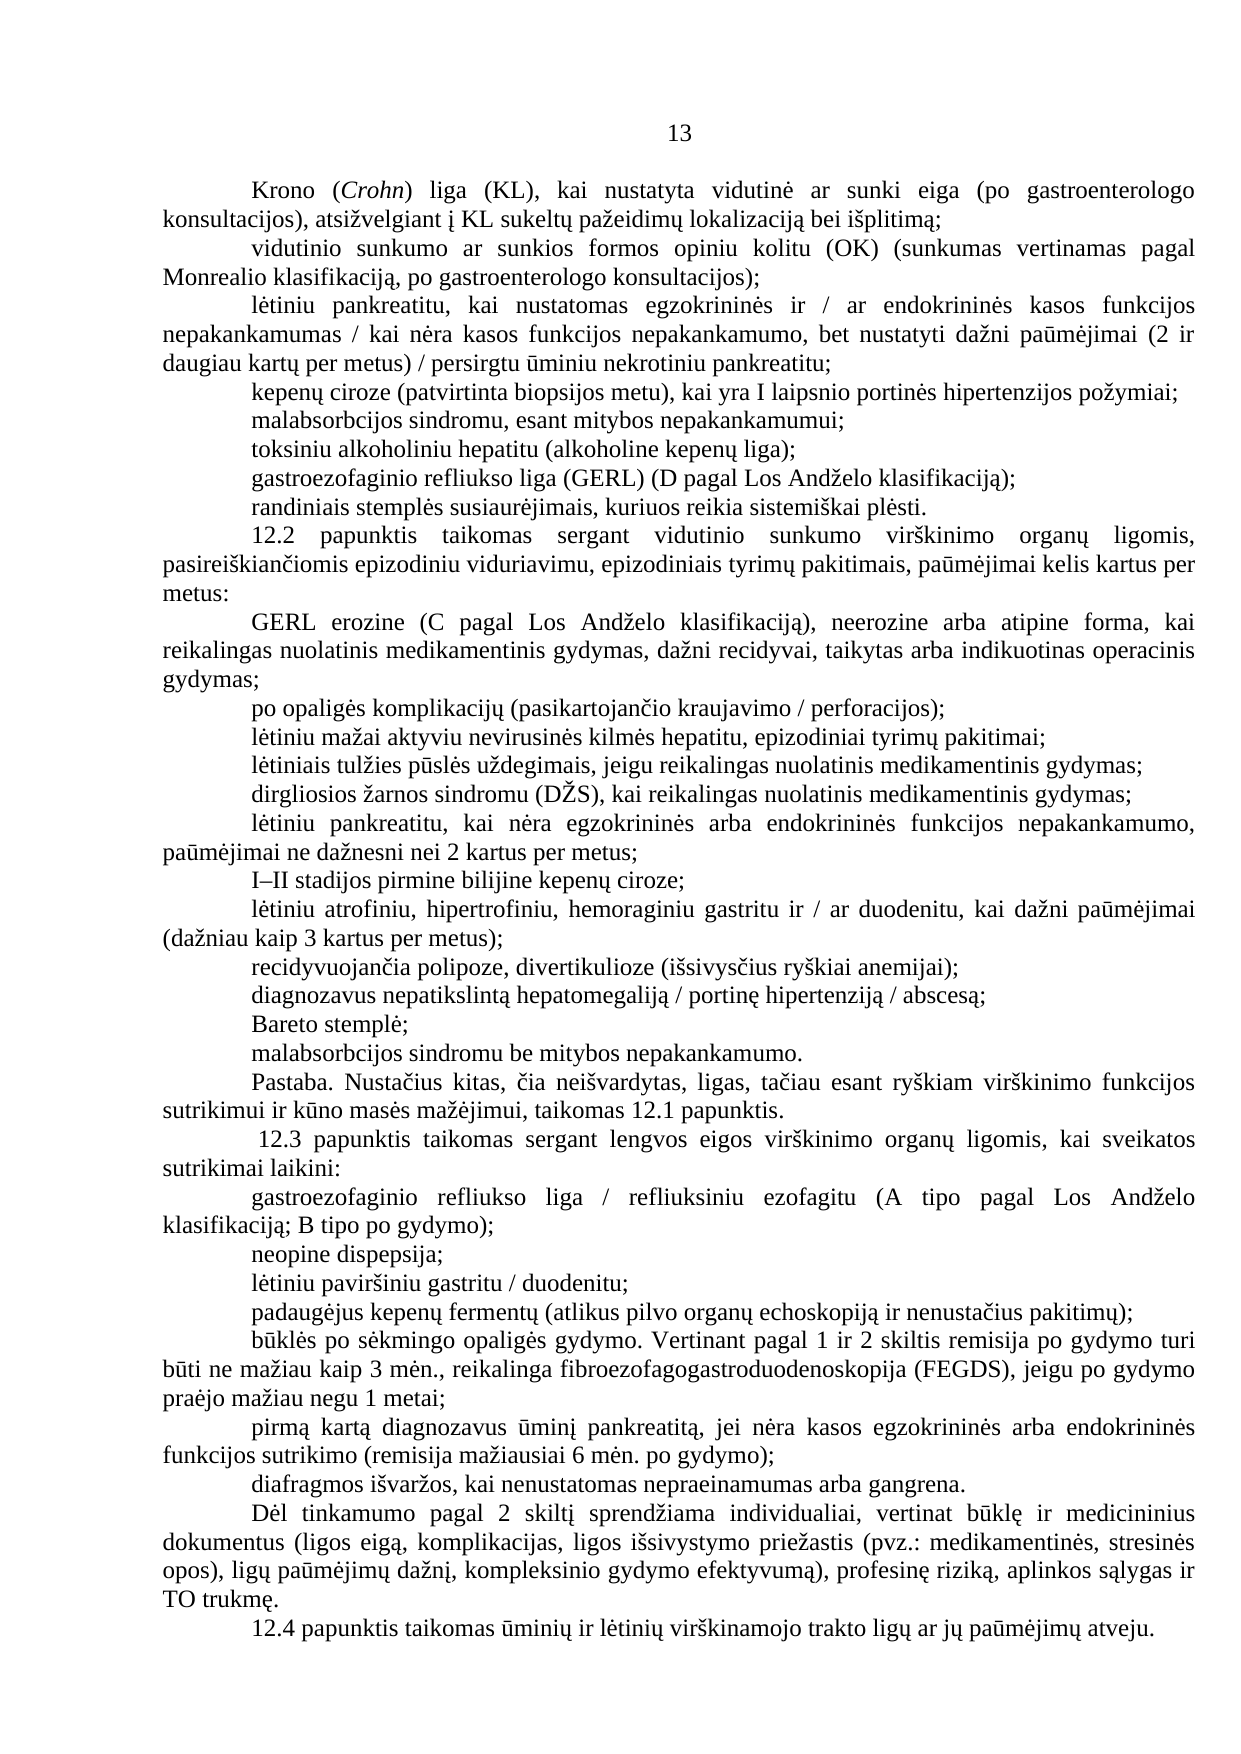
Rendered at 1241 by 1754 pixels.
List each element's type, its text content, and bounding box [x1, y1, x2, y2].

text randiniais stemplės susiaurėjimais, kuriuos reikia sistemiškai plėsti. [162, 492, 1196, 521]
text vidutinio sunkumo ar sunkios formos opiniu kolitu (OK) (sunkumas vertinamas pagal Monrealio klasifikaciją, po gastroenterologo konsultacijos); [162, 233, 1196, 291]
text gastroezofaginio refliukso liga / refliuksiniu ezofagitu (A tipo pagal Los Andželo klasifikaciją; B tipo po gydymo); [162, 1182, 1196, 1239]
text pirmą kartą diagnozavus ūminį pankreatitą, jei nėra kasos egzokrininės arba endokrininės funkcijos sutrikimo (remisija mažiausiai 6 mėn. po gydymo); [162, 1412, 1196, 1469]
text diagnozavus nepatikslintą hepatomegaliją / portinę hipertenziją / abscesą; [162, 981, 1196, 1009]
text toksiniu alkoholiniu hepatitu (alkoholine kepenų liga); [162, 434, 1196, 463]
text lėtiniu pankreatitu, kai nustatomas egzokrininės ir / ar endokrininės kasos funkcijos nepakankamumas / kai nėra kasos funkcijos nepakankamumo, bet nustatyti dažni paūmėjimai (2 ir daugiau kartų per metus) / persirgtu ūminiu nekrotiniu pankreatitu; [162, 291, 1196, 377]
text 12.2 papunktis taikomas sergant vidutinio sunkumo virškinimo organų ligomis, pasireiškiančiomis epizodiniu viduriavimu, epizodiniais tyrimų pakitimais, paūmėjimai kelis kartus per metus: [162, 521, 1196, 607]
text I–II stadijos pirmine bilijine kepenų ciroze; [162, 866, 1196, 894]
text Pastaba. Nustačius kitas, čia neišvardytas, ligas, tačiau esant ryškiam virškinimo funkcijos sutrikimui ir kūno masės mažėjimui, taikomas 12.1 papunktis. [162, 1067, 1196, 1124]
text gastroezofaginio refliukso liga (GERL) (D pagal Los Andželo klasifikaciją); [162, 463, 1196, 492]
text padaugėjus kepenų fermentų (atlikus pilvo organų echoskopiją ir nenustačius pakitimų); [162, 1297, 1196, 1326]
text diafragmos išvaržos, kai nenustatomas nepraeinamumas arba gangrena. [162, 1469, 1196, 1498]
text malabsorbcijos sindromu, esant mitybos nepakankamumui; [162, 406, 1196, 434]
text GERL erozine (C pagal Los Andželo klasifikaciją), neerozine arba atipine forma, kai reikalingas nuolatinis medikamentinis gydymas, dažni recidyvai, taikytas arba indikuotinas operacinis gydymas; [162, 607, 1196, 693]
text recidyvuojančia polipoze, divertikulioze (išsivysčius ryškiai anemijai); [162, 952, 1196, 981]
text 12.3 papunktis taikomas sergant lengvos eigos virškinimo organų ligomis, kai sveikatos sutrikimai laikini: [162, 1124, 1196, 1182]
text lėtiniais tulžies pūslės uždegimais, jeigu reikalingas nuolatinis medikamentinis gydymas; [162, 751, 1196, 779]
text Dėl tinkamumo pagal 2 skiltį sprendžiama individualiai, vertinat būklę ir medicininius dokumentus (ligos eigą, komplikacijas, ligos išsivystymo priežastis (pvz.: medikamentinės, stresinės opos), ligų paūmėjimų dažnį, kompleksinio gydymo efektyvumą), profesinę riziką, aplinkos sąlygas ir TO trukmę. [162, 1498, 1196, 1613]
text malabsorbcijos sindromu be mitybos nepakankamumo. [162, 1038, 1196, 1067]
text Bareto stemplė; [162, 1009, 1196, 1038]
text po opaligės komplikacijų (pasikartojančio kraujavimo / perforacijos); [162, 693, 1196, 722]
text 12.4 papunktis taikomas ūminių ir lėtinių virškinamojo trakto ligų ar jų paūmėjimų atveju. [162, 1613, 1196, 1642]
text lėtiniu pankreatitu, kai nėra egzokrininės arba endokrininės funkcijos nepakankamumo, paūmėjimai ne dažnesni nei 2 kartus per metus; [162, 808, 1196, 866]
text būklės po sėkmingo opaligės gydymo. Vertinant pagal 1 ir 2 skiltis remisija po gydymo turi būti ne mažiau kaip 3 mėn., reikalinga fibroezofagogastroduodenoskopija (FEGDS), jeigu po gydymo praėjo mažiau negu 1 metai; [162, 1326, 1196, 1412]
text kepenų ciroze (patvirtinta biopsijos metu), kai yra I laipsnio portinės hipertenzijos požymiai; [162, 377, 1196, 406]
text Krono (Crohn) liga (KL), kai nustatyta vidutinė ar sunki eiga (po gastroenterologo konsultacijos), atsižvelgiant į KL sukeltų pažeidimų lokalizaciją bei išplitimą; [162, 176, 1196, 233]
text lėtiniu atrofiniu, hipertrofiniu, hemoraginiu gastritu ir / ar duodenitu, kai dažni paūmėjimai (dažniau kaip 3 kartus per metus); [162, 894, 1196, 952]
text lėtiniu paviršiniu gastritu / duodenitu; [162, 1268, 1196, 1297]
text lėtiniu mažai aktyviu nevirusinės kilmės hepatitu, epizodiniai tyrimų pakitimai; [162, 722, 1196, 751]
text neopine dispepsija; [162, 1239, 1196, 1268]
text dirgliosios žarnos sindromu (DŽS), kai reikalingas nuolatinis medikamentinis gydymas; [162, 779, 1196, 808]
